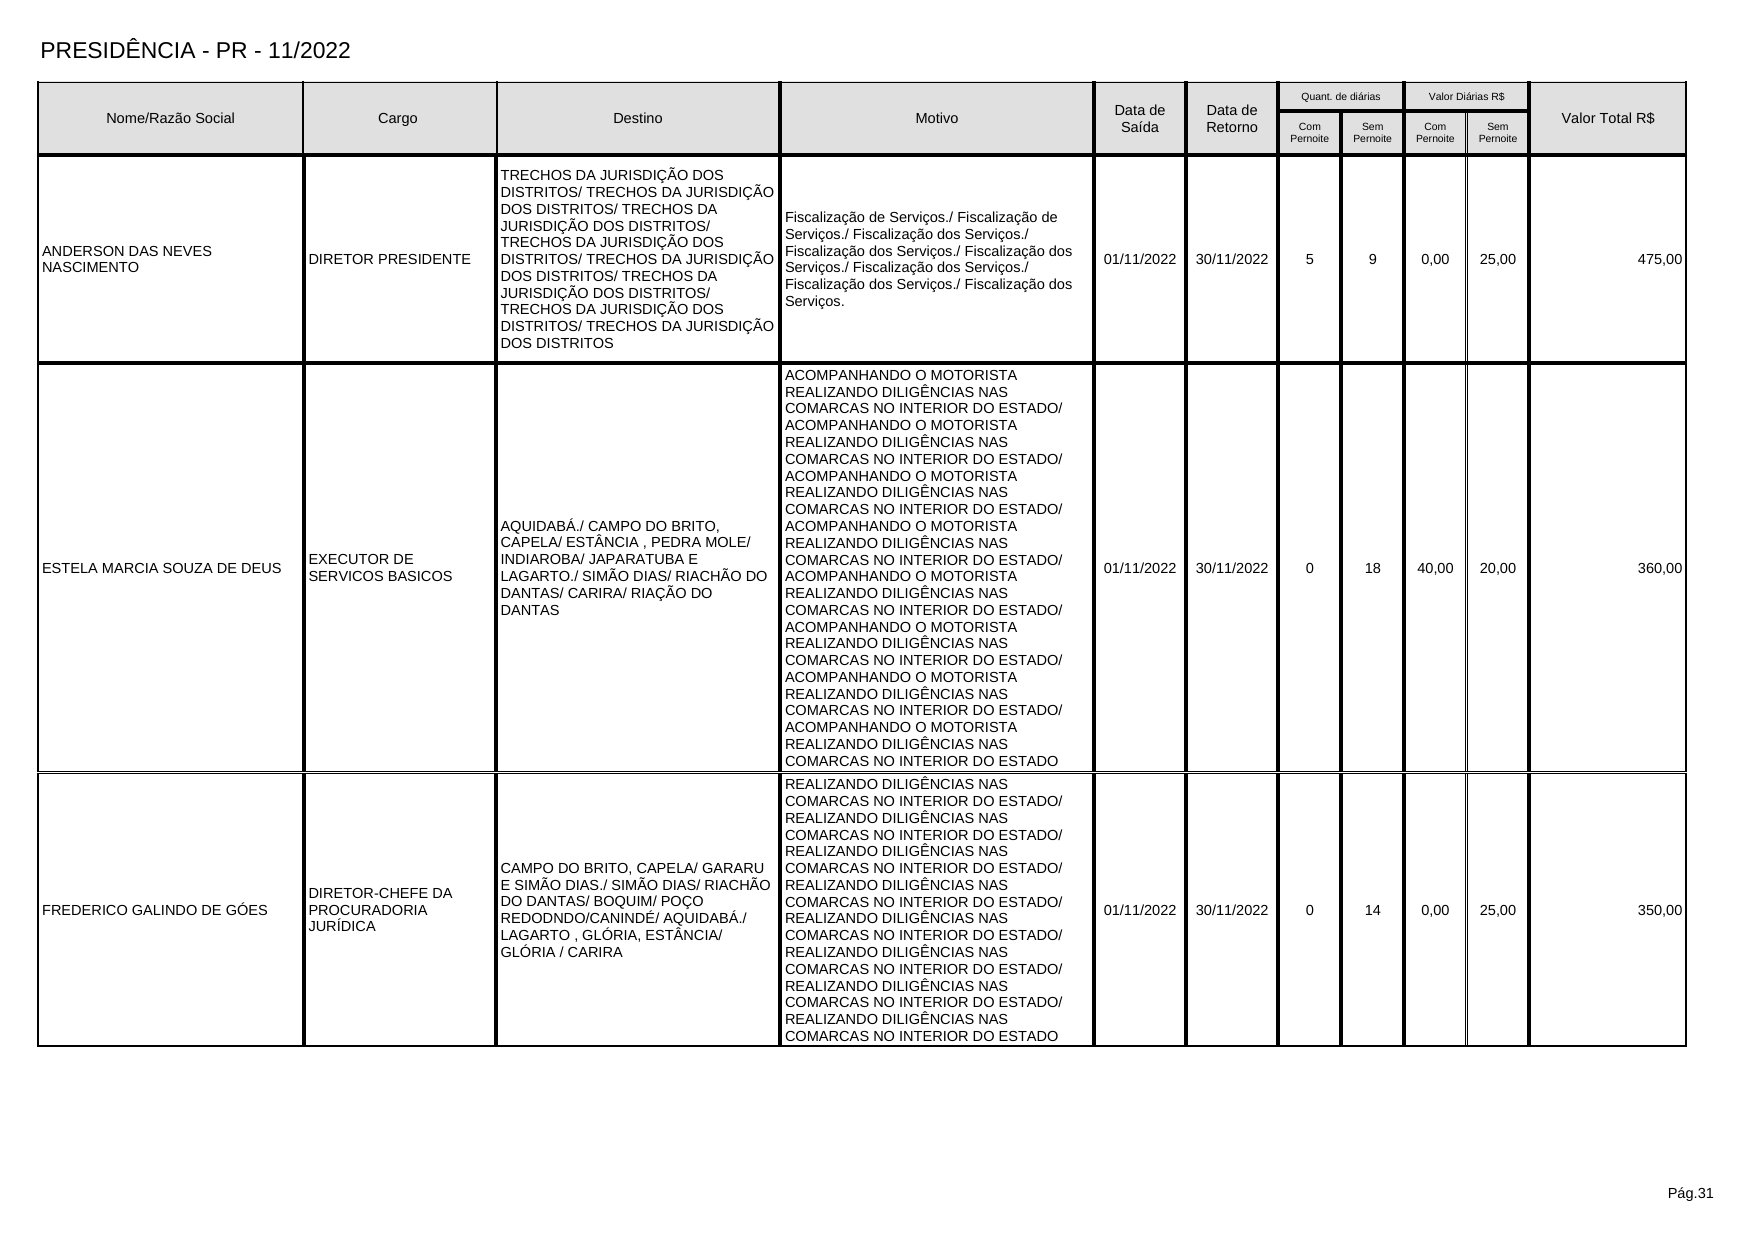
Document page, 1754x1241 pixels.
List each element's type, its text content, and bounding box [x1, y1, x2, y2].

table_cell 0 [1280, 774, 1339, 1045]
table_cell 14 [1343, 774, 1402, 1045]
table_cell CAMPO DO BRITO, CAPELA/ GARARU E SIMÃO DIAS./ SIMÃO DIAS/ RIACHÃO DO DANTAS/ BOQUIM/ POÇO REDODNDO/CANINDÉ/ AQUIDABÁ./ LAGARTO , GLÓRIA, ESTÂNCIA/ GLÓRIA / CARIRA [498, 774, 778, 1045]
table_cell Nome/Razão Social [39, 83, 302, 153]
table_cell 5 [1280, 157, 1339, 361]
table_cell DIRETOR-CHEFE DA PROCURADORIA JURÍDICA [306, 774, 494, 1045]
table_cell Destino [498, 83, 778, 153]
table_cell REALIZANDO DILIGÊNCIAS NAS COMARCAS NO INTERIOR DO ESTADO/ REALIZANDO DILIGÊNCIAS NAS COMARCAS NO INTERIOR DO ESTADO/ REALIZANDO DILIGÊNCIAS NAS COMARCAS NO INTERIOR DO ESTADO/ REALIZANDO DILIGÊNCIAS NAS COMARCAS NO INTERIOR DO ESTADO/ REALIZANDO DILIGÊNCIAS NAS COMARCAS NO INTERIOR DO ESTADO/ REALIZANDO DILIGÊNCIAS NAS COMARCAS NO INTERIOR DO ESTADO/ REALIZANDO DILIGÊNCIAS NAS COMARCAS NO INTERIOR DO ESTADO/ REALIZANDO DILIGÊNCIAS NAS COMARCAS NO INTERIOR DO ESTADO [782, 774, 1092, 1045]
table_cell Valor Diárias R$ [1406, 83, 1527, 109]
table_cell 350,00 [1531, 774, 1685, 1045]
table_cell Data de Retorno [1188, 83, 1276, 153]
table_cell 40,00 [1406, 365, 1465, 771]
table_cell 01/11/2022 [1096, 365, 1184, 771]
table_cell 475,00 [1531, 157, 1685, 361]
table_cell [1322, 37, 1717, 81]
table_cell 360,00 [1531, 365, 1685, 771]
table_cell DIRETOR PRESIDENTE [306, 157, 494, 361]
table_cell [37, 67, 1322, 81]
table_cell Cargo [304, 83, 496, 153]
table_cell 18 [1343, 365, 1402, 771]
table_cell Sem Pernoite [1343, 113, 1402, 153]
table_cell 0,00 [1406, 774, 1465, 1045]
table_cell Fiscalização de Serviços./ Fiscalização de Serviços./ Fiscalização dos Serviços./ Fiscalização dos Serviços./ Fiscalização dos Serviços./ Fiscalização dos Serviços./ Fiscalização dos Serviços./ Fiscalização dos Serviços. [782, 157, 1092, 361]
table_cell TRECHOS DA JURISDIÇÃO DOS DISTRITOS/ TRECHOS DA JURISDIÇÃO DOS DISTRITOS/ TRECHOS DA JURISDIÇÃO DOS DISTRITOS/ TRECHOS DA JURISDIÇÃO DOS DISTRITOS/ TRECHOS DA JURISDIÇÃO DOS DISTRITOS/ TRECHOS DA JURISDIÇÃO DOS DISTRITOS/ TRECHOS DA JURISDIÇÃO DOS DISTRITOS/ TRECHOS DA JURISDIÇÃO DOS DISTRITOS [498, 157, 778, 361]
table_cell ESTELA MARCIA SOUZA DE DEUS [39, 365, 302, 771]
table_cell Valor Total R$ [1531, 83, 1685, 153]
table_cell 20,00 [1468, 365, 1527, 771]
table_cell 01/11/2022 [1096, 157, 1184, 361]
table_cell Com Pernoite [1406, 113, 1465, 153]
table_cell 25,00 [1468, 774, 1527, 1045]
table_cell AQUIDABÁ./ CAMPO DO BRITO, CAPELA/ ESTÂNCIA , PEDRA MOLE/ INDIAROBA/ JAPARATUBA E LAGARTO./ SIMÃO DIAS/ RIACHÃO DO DANTAS/ CARIRA/ RIAÇÃO DO DANTAS [498, 365, 778, 771]
table_cell 0 [1280, 365, 1339, 771]
table_cell 25,00 [1468, 157, 1527, 361]
table_cell 30/11/2022 [1188, 774, 1276, 1045]
table_cell PRESIDÊNCIA - PR - 11/2022 [37, 37, 1322, 67]
table_cell ANDERSON DAS NEVES NASCIMENTO [39, 157, 302, 361]
table_cell Com Pernoite [1280, 113, 1339, 153]
table_cell Pág.31 [1573, 1185, 1717, 1202]
table_cell Sem Pernoite [1468, 113, 1527, 153]
table_cell ACOMPANHANDO O MOTORISTA REALIZANDO DILIGÊNCIAS NAS COMARCAS NO INTERIOR DO ESTADO/ ACOMPANHANDO O MOTORISTA REALIZANDO DILIGÊNCIAS NAS COMARCAS NO INTERIOR DO ESTADO/ ACOMPANHANDO O MOTORISTA REALIZANDO DILIGÊNCIAS NAS COMARCAS NO INTERIOR DO ESTADO/ ACOMPANHANDO O MOTORISTA REALIZANDO DILIGÊNCIAS NAS COMARCAS NO INTERIOR DO ESTADO/ ACOMPANHANDO O MOTORISTA REALIZANDO DILIGÊNCIAS NAS COMARCAS NO INTERIOR DO ESTADO/ ACOMPANHANDO O MOTORISTA REALIZANDO DILIGÊNCIAS NAS COMARCAS NO INTERIOR DO ESTADO/ ACOMPANHANDO O MOTORISTA REALIZANDO DILIGÊNCIAS NAS COMARCAS NO INTERIOR DO ESTADO/ ACOMPANHANDO O MOTORISTA REALIZANDO DILIGÊNCIAS NAS COMARCAS NO INTERIOR DO ESTADO [782, 365, 1092, 771]
table_cell 0,00 [1406, 157, 1465, 361]
table_cell [1687, 81, 1717, 1185]
table_cell EXECUTOR DE SERVICOS BASICOS [306, 365, 494, 771]
table_cell 30/11/2022 [1188, 157, 1276, 361]
table_cell Data de Saída [1096, 83, 1184, 153]
table_cell Motivo [782, 83, 1092, 153]
table_cell Quant. de diárias [1280, 83, 1402, 109]
table_cell [37, 1047, 1687, 1185]
table_cell FREDERICO GALINDO DE GÓES [39, 774, 302, 1045]
table_cell 30/11/2022 [1188, 365, 1276, 771]
table_cell [37, 1185, 1573, 1202]
table_cell 01/11/2022 [1096, 774, 1184, 1045]
table_cell 9 [1343, 157, 1402, 361]
